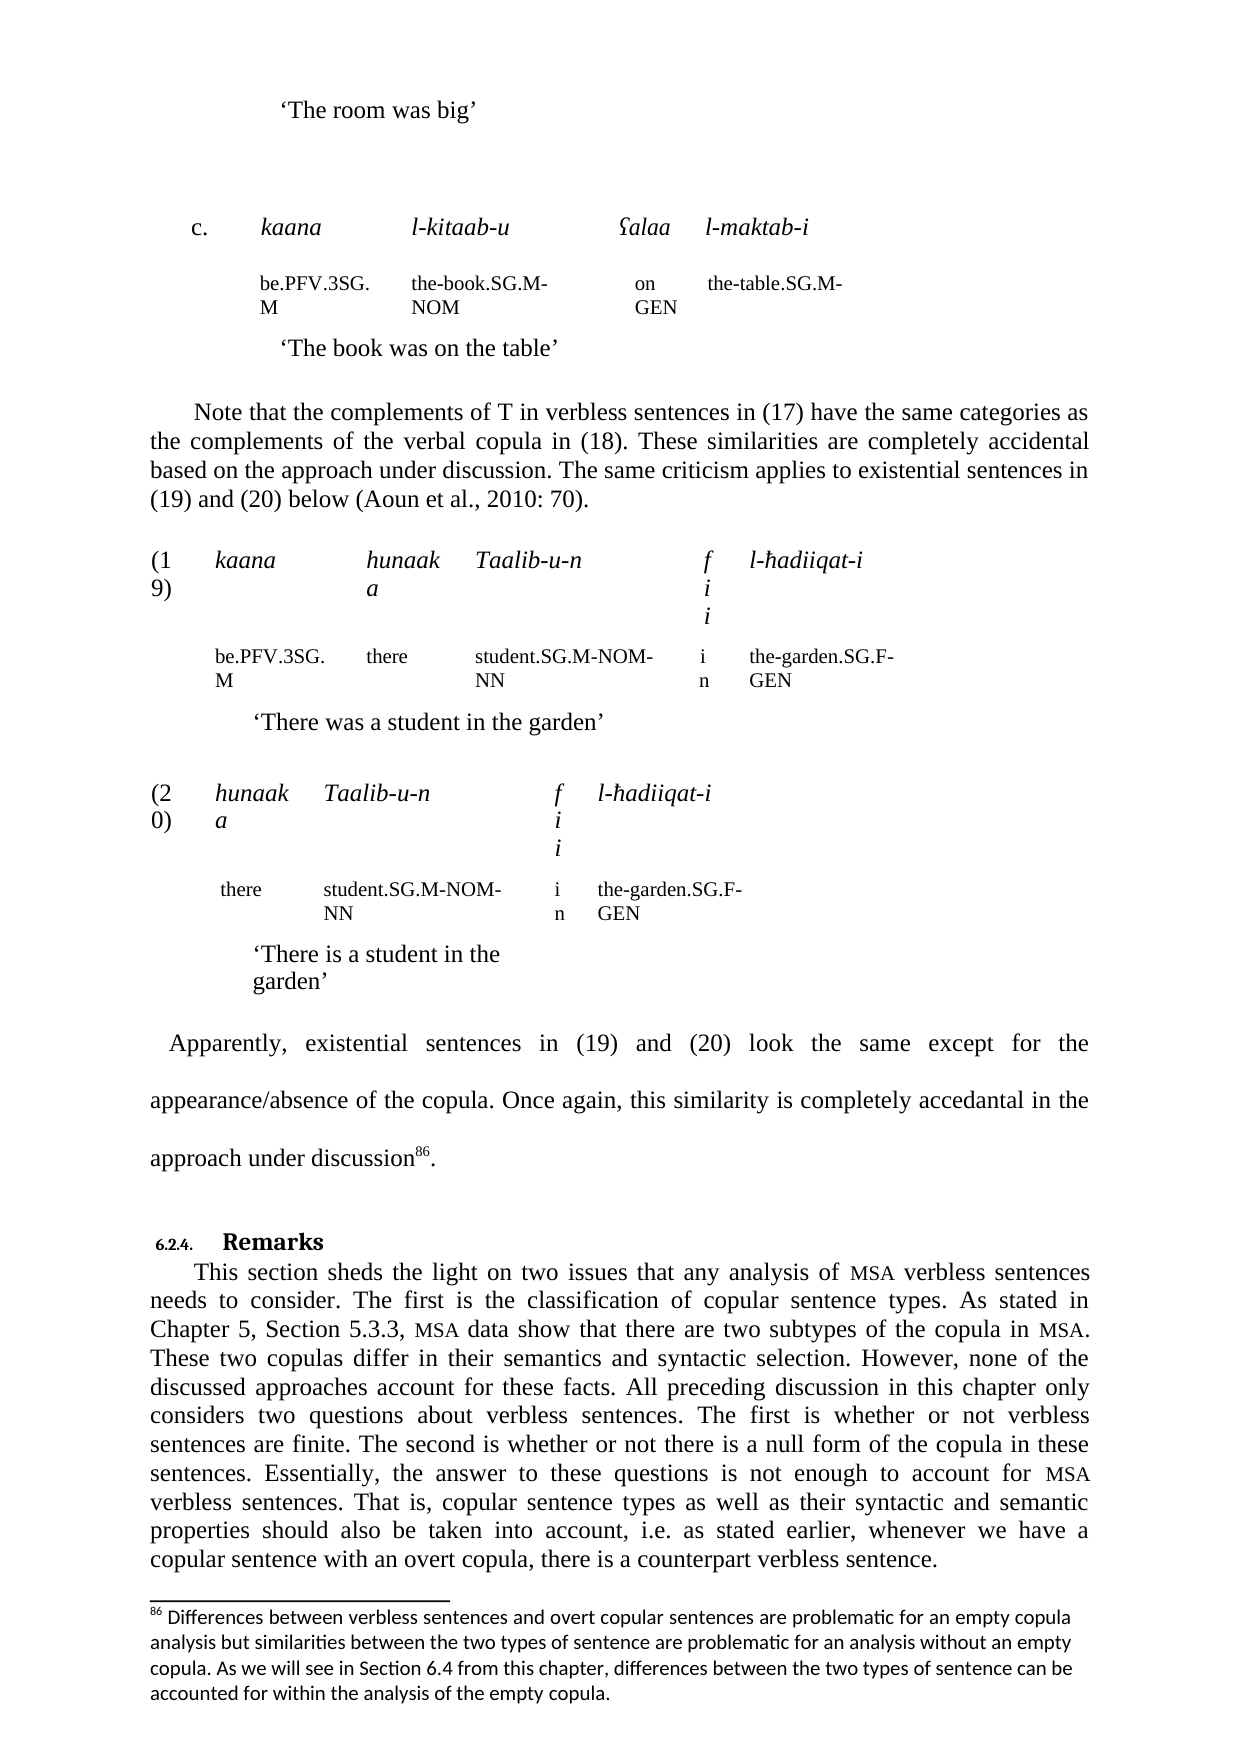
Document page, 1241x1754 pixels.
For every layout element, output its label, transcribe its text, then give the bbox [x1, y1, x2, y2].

table_cell c. [119, 168, 235, 256]
table_cell the-garden.SG.F-GEN [575, 862, 794, 924]
text (19) and (20) below (Aoun et al., 2010: 70). [150, 484, 1123, 513]
table_cell in [531, 862, 575, 924]
table_cell [727, 693, 946, 738]
table_cell on the-table.SG.M-GEN [596, 256, 896, 319]
table_cell [575, 925, 794, 994]
table_header kaana [192, 547, 344, 630]
table_header Taalib-u-n [301, 779, 531, 862]
table_header Taalib-u-n [453, 547, 683, 630]
subtitle Remarks [155, 1228, 1123, 1257]
table_header hunaaka [192, 779, 301, 862]
table_cell ‘The room was big’ [119, 78, 896, 168]
table_cell [119, 693, 192, 738]
table_cell [596, 319, 896, 364]
table_cell ‘The book was on the table’ [235, 319, 596, 364]
table_cell there [344, 630, 452, 692]
table_cell [683, 693, 727, 738]
table_cell in [683, 630, 727, 692]
table_header l-ħadiiqat-i [575, 779, 794, 862]
table_cell be.PFV.3SG.M [192, 630, 344, 692]
table_header hunaaka [344, 547, 452, 630]
table_cell the-book.SG.M-NOM [389, 256, 596, 319]
table_cell be.PFV.3SG.M [235, 256, 389, 319]
table_cell ‘There is a student in the garden’ [192, 925, 575, 994]
table_cell [119, 319, 235, 364]
table_cell ‘There was a student in the garden’ [192, 693, 683, 738]
table_cell ʕalaa l-maktab-i [596, 168, 896, 256]
text 86 Differences between verbless sentences and overt copular sentences are problematic for an empty copula analysis but similarities between the two types of sentence are problematic for an analysis without an empty copula. As we will see in Section 6.4 from this chapter, differences between the two types of sentence can be accounted for within the analysis of the empty copula. [150, 1604, 1073, 1706]
table_cell kaana [235, 168, 389, 256]
table_cell student.SG.M-NOM-NN [453, 630, 683, 692]
table_cell the-garden.SG.F-GEN [727, 630, 946, 692]
table_cell [119, 862, 192, 924]
table_header fii [683, 547, 727, 630]
table_cell [119, 630, 192, 692]
text Note that the complements of T in verbless sentences in (17) have the same categories as the complements of the verbal copula in (18). These similarities are completely accidental based on the approach under discussion. The same criticism applies to existential sentences in [150, 397, 1090, 484]
table_cell [119, 925, 192, 994]
table_cell student.SG.M-NOM-NN [301, 862, 531, 924]
table_header (20) [119, 779, 192, 862]
text This section sheds the light on two issues that any analysis of MSA verbless sentences needs to consider. The first is the classification of copular sentence types. As stated in Chapter 5, Section 5.3.3, MSA data show that there are two subtypes of the copula in MSA. These two copulas differ in their semantics and syntactic selection. However, none of the discussed approaches account for these facts. All preceding discussion in this chapter only considers two questions about verbless sentences. The first is whether or not verbless sentences are finite. The second is whether or not there is a null form of the copula in these sentences. Essentially, the answer to these questions is not enough to account for MSA verbless sentences. That is, copular sentence types as well as their syntactic and semantic properties should also be taken into account, i.e. as stated earlier, whenever we have a copular sentence with an overt copula, there is a counterpart verbless sentence. [150, 1257, 1091, 1573]
table_header (19) [119, 547, 192, 630]
text Apparently, existential sentences in (19) and (20) look the same except for the appearance/absence of the copula. Once again, this similarity is completely accedantal in the approach under discussion86. [150, 1028, 1090, 1172]
table_cell l-kitaab-u [389, 168, 596, 256]
table_header l-ħadiiqat-i [727, 547, 946, 630]
table_cell [119, 256, 235, 319]
table_header fii [531, 779, 575, 862]
table_cell there [192, 862, 301, 924]
